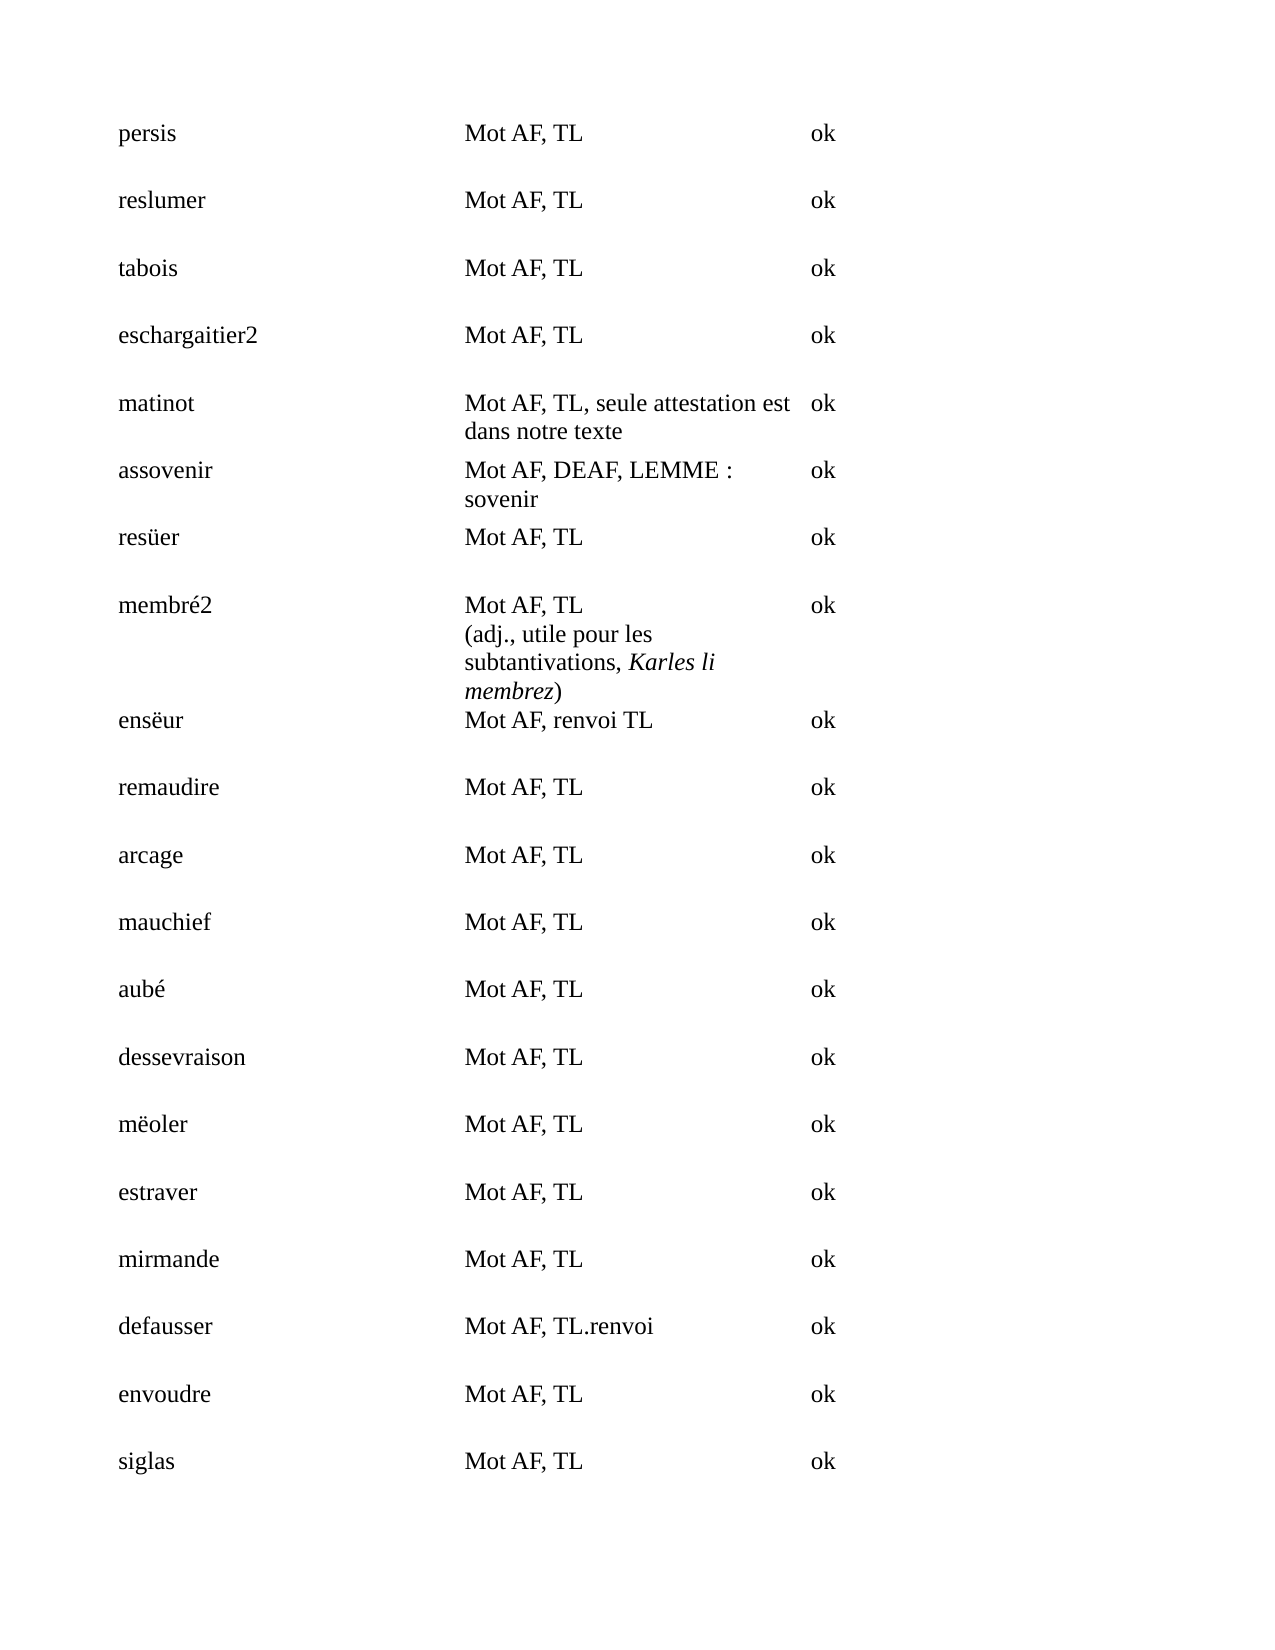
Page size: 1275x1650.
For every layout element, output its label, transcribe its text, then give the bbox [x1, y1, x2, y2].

table_cell Mot AF, TL.renvoi [464, 1311, 811, 1379]
table_cell Mot AF, TL [464, 975, 811, 1042]
table_cell membré2 [118, 590, 464, 705]
table_cell aubé [118, 975, 464, 1042]
table_cell ok [811, 118, 1157, 186]
table_cell Mot AF, TL [464, 523, 811, 590]
table_cell ok [811, 1244, 1157, 1311]
table_cell dessevraison [118, 1042, 464, 1109]
table_cell ok [811, 590, 1157, 705]
table_cell siglas [118, 1446, 464, 1514]
table_cell Mot AF, TL [464, 1177, 811, 1244]
table_cell Mot AF, TL [464, 907, 811, 974]
table_cell ok [811, 907, 1157, 974]
table_cell Mot AF, TL [464, 186, 811, 253]
table_cell ok [811, 1311, 1157, 1379]
table_cell ok [811, 186, 1157, 253]
table_cell Mot AF, TL [464, 1244, 811, 1311]
table_cell remaudire [118, 772, 464, 840]
table_cell ok [811, 772, 1157, 840]
table_cell ok [811, 455, 1157, 522]
table_cell Mot AF, TL [464, 253, 811, 320]
table_cell estraver [118, 1177, 464, 1244]
table_cell ok [811, 1177, 1157, 1244]
table_cell defausser [118, 1311, 464, 1379]
table_cell assovenir [118, 455, 464, 522]
table_cell ok [811, 705, 1157, 772]
table_cell ok [811, 1109, 1157, 1177]
table_cell eschargaitier2 [118, 320, 464, 388]
table_cell ok [811, 388, 1157, 455]
table_cell resüer [118, 523, 464, 590]
table_cell ensëur [118, 705, 464, 772]
table_cell Mot AF, DEAF, LEMME : sovenir [464, 455, 811, 522]
table_cell tabois [118, 253, 464, 320]
table_cell ok [811, 1042, 1157, 1109]
table_cell Mot AF, TL [464, 1042, 811, 1109]
table_cell ok [811, 1379, 1157, 1446]
table_cell reslumer [118, 186, 464, 253]
table_cell mëoler [118, 1109, 464, 1177]
table_cell ok [811, 840, 1157, 907]
table_cell matinot [118, 388, 464, 455]
table_cell Mot AF, renvoi TL [464, 705, 811, 772]
table_cell Mot AF, TL [464, 1109, 811, 1177]
table_cell Mot AF, TL, seule attestation est dans notre texte [464, 388, 811, 455]
table_cell mirmande [118, 1244, 464, 1311]
table_cell Mot AF, TL [464, 840, 811, 907]
table_cell ok [811, 975, 1157, 1042]
table_cell Mot AF, TL (adj., utile pour les subtantivations, Karles li membrez) [464, 590, 811, 705]
table_cell ok [811, 1446, 1157, 1514]
table_cell Mot AF, TL [464, 772, 811, 840]
table_cell Mot AF, TL [464, 1379, 811, 1446]
table_cell persis [118, 118, 464, 186]
table_cell envoudre [118, 1379, 464, 1446]
table_cell Mot AF, TL [464, 320, 811, 388]
table_cell mauchief [118, 907, 464, 974]
table_cell ok [811, 253, 1157, 320]
table_cell arcage [118, 840, 464, 907]
table_cell ok [811, 523, 1157, 590]
table_cell ok [811, 320, 1157, 388]
table_cell Mot AF, TL [464, 118, 811, 186]
table_cell Mot AF, TL [464, 1446, 811, 1514]
